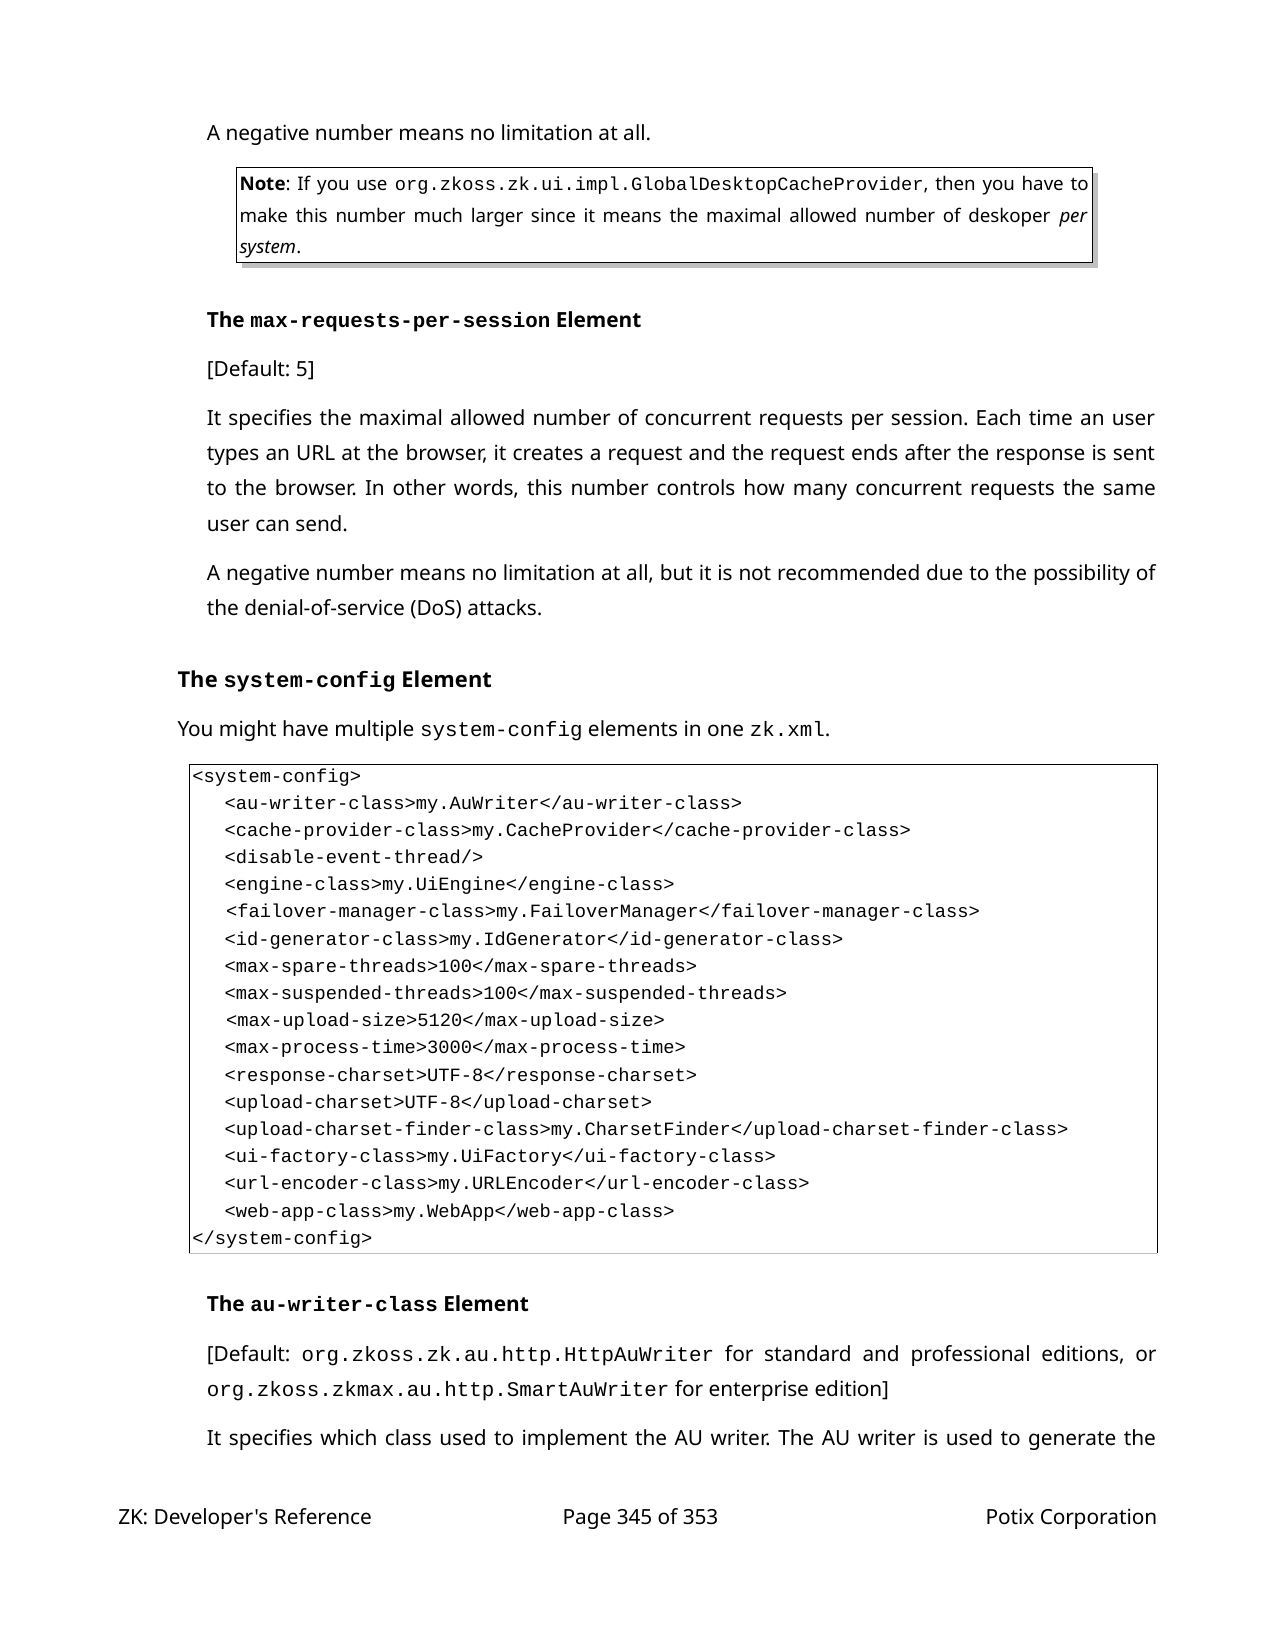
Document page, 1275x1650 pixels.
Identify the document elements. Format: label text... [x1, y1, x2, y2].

text <max-process-time>3000</max-process-time> [190, 1035, 1157, 1059]
text It specifies the maximal allowed number of concurrent requests per session. Each time an user types an URL at the browser, it creates a request and the request ends after the response is sent to the browser. In other words, this number controls how many concurrent requests the same user can send. [207, 403, 1157, 537]
text <upload-charset-finder-class>my.CharsetFinder</upload-charset-finder-class> [190, 1117, 1157, 1141]
text You might have multiple system-config elements in one zk.xml. [177, 714, 1157, 743]
text [Default: org.zkoss.zk.au.http.HttpAuWriter for standard and professional editions, or org.zkoss.zkmax.au.http.SmartAuWriter for enterprise edition] [207, 1339, 1157, 1403]
text [Default: 5] [207, 354, 1157, 382]
text <max-spare-threads>100</max-spare-threads> [190, 954, 1157, 978]
text A negative number means no limitation at all. [207, 118, 1157, 146]
text <system-config> [190, 765, 1157, 788]
text Note: If you use org.zkoss.zk.ui.impl.GlobalDesktopCacheProvider, then you have to make this number much larger since it means the maximal allowed number of deskoper per system. [237, 168, 1092, 262]
text <web-app-class>my.WebApp</web-app-class> [190, 1198, 1157, 1223]
text </system-config> [190, 1226, 1157, 1253]
text A negative number means no limitation at all, but it is not recommended due to the possibility of the denial-of-service (DoS) attacks. [207, 558, 1157, 621]
text <upload-charset>UTF-8</upload-charset> [190, 1090, 1157, 1114]
text It specifies which class used to implement the AU writer. The AU writer is used to generate the [207, 1423, 1157, 1452]
text <ui-factory-class>my.UiFactory</ui-factory-class> [190, 1144, 1157, 1168]
text <engine-class>my.UiEngine</engine-class> [190, 872, 1157, 896]
text <disable-event-thread/> [190, 845, 1157, 869]
text <max-suspended-threads>100</max-suspended-threads> [190, 981, 1157, 1005]
text <id-generator-class>my.IdGenerator</id-generator-class> [190, 927, 1157, 951]
text <au-writer-class>my.AuWriter</au-writer-class> [190, 791, 1157, 815]
text <failover-manager-class>my.FailoverManager</failover-manager-class> [190, 899, 1157, 924]
subtitle The au-writer-class Element [207, 1289, 1157, 1318]
subtitle The system-config Element [177, 663, 1157, 694]
text <cache-provider-class>my.CacheProvider</cache-provider-class> [190, 818, 1157, 842]
text <max-upload-size>5120</max-upload-size> [190, 1008, 1157, 1032]
text <response-charset>UTF-8</response-charset> [190, 1062, 1157, 1087]
text <url-encoder-class>my.URLEncoder</url-encoder-class> [190, 1171, 1157, 1196]
subtitle The max-requests-per-session Element [207, 305, 1157, 334]
